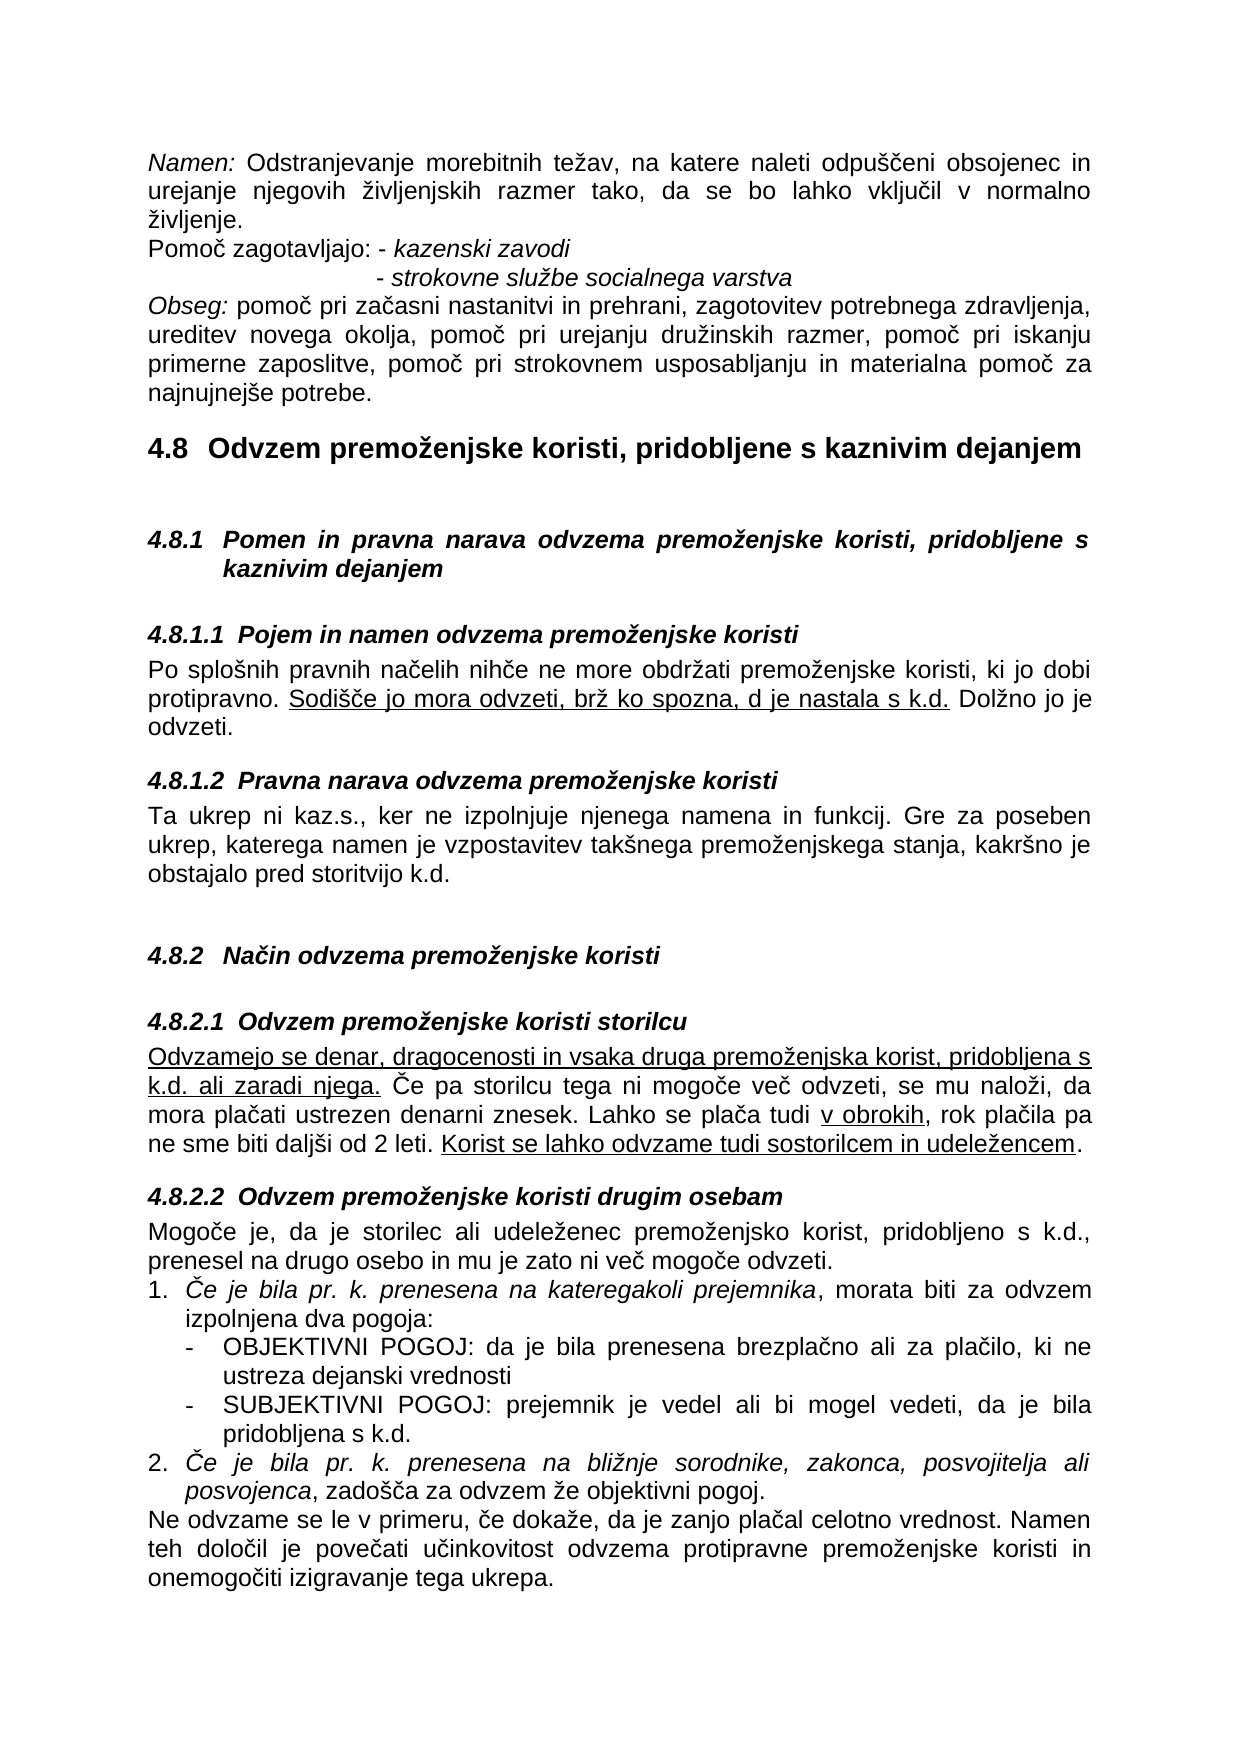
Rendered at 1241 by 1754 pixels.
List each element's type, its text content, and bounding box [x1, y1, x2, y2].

text Obseg: pomoč pri začasni nastanitvi in prehrani, zagotovitev potrebnega zdravljenja, ureditev novega okolja, pomoč pri urejanju družinskih razmer, pomoč pri iskanju primerne zaposlitve, pomoč pri strokovnem usposabljanju in materialna pomoč za najnujnejše potrebe. [148, 291, 1093, 406]
subtitle Odvzem premoženjske koristi drugim osebam [148, 1182, 1093, 1211]
subtitle Pomen in pravna narava odvzema premoženjske koristi, pridobljene s kaznivim dejanjem [148, 525, 1093, 582]
list Če je bila pr. k. prenesena na kateregakoli prejemnika, morata biti za odvzem izpolnjena dva pogoja: [148, 1275, 1093, 1332]
text Namen: Odstranjevanje morebitnih težav, na katere naleti odpuščeni obsojenec in urejanje njegovih življenjskih razmer tako, da se bo lahko vključil v normalno življenje. [148, 148, 1093, 234]
text Po splošnih pravnih načelih nihče ne more obdržati premoženjske koristi, ki jo dobi protipravno. Sodišče jo mora odvzeti, brž ko spozna, d je nastala s k.d. Dolžno jo je odvzeti. [148, 655, 1093, 741]
subtitle Odvzem premoženjske koristi, pridobljene s kaznivim dejanjem [148, 431, 1093, 465]
text Odvzamejo se denar, dragocenosti in vsaka druga premoženjska korist, pridobljena s k.d. ali zaradi njega. Če pa storilcu tega ni mogoče več odvzeti, se mu naloži, da mora plačati ustrezen denarni znesek. Lahko se plača tudi v obrokih, rok plačila pa ne sme biti daljši od 2 leti. Korist se lahko odvzame tudi sostorilcem in udeležencem. [148, 1042, 1093, 1157]
text Pomoč zagotavljajo: - kazenski zavodi [148, 234, 1093, 263]
text Ne odvzame se le v primeru, če dokaže, da je zanjo plačal celotno vrednost. Namen teh določil je povečati učinkovitost odvzema protipravne premoženjske koristi in onemogočiti izigravanje tega ukrepa. [148, 1505, 1093, 1591]
text Mogoče je, da je storilec ali udeleženec premoženjsko korist, pridobljeno s k.d., prenesel na drugo osebo in mu je zato ni več mogoče odvzeti. [148, 1217, 1093, 1275]
list OBJEKTIVNI POGOJ: da je bila prenesena brezplačno ali za plačilo, ki ne ustreza dejanski vrednosti [185, 1332, 1093, 1390]
text Ta ukrep ni kaz.s., ker ne izpolnjuje njenega namena in funkcij. Gre za poseben ukrep, katerega namen je vzpostavitev takšnega premoženjskega stanja, kakršno je obstajalo pred storitvijo k.d. [148, 801, 1093, 887]
subtitle Način odvzema premoženjske koristi [148, 941, 1093, 970]
subtitle Pravna narava odvzema premoženjske koristi [148, 766, 1093, 795]
subtitle Pojem in namen odvzema premoženjske koristi [148, 620, 1093, 649]
subtitle Odvzem premoženjske koristi storilcu [148, 1007, 1093, 1036]
list Če je bila pr. k. prenesena na bližnje sorodnike, zakonca, posvojitelja ali posvojenca, zadošča za odvzem že objektivni pogoj. [148, 1448, 1093, 1505]
list SUBJEKTIVNI POGOJ: prejemnik je vedel ali bi mogel vedeti, da je bila pridobljena s k.d. [185, 1390, 1093, 1448]
text - strokovne službe socialnega varstva [148, 263, 1093, 291]
